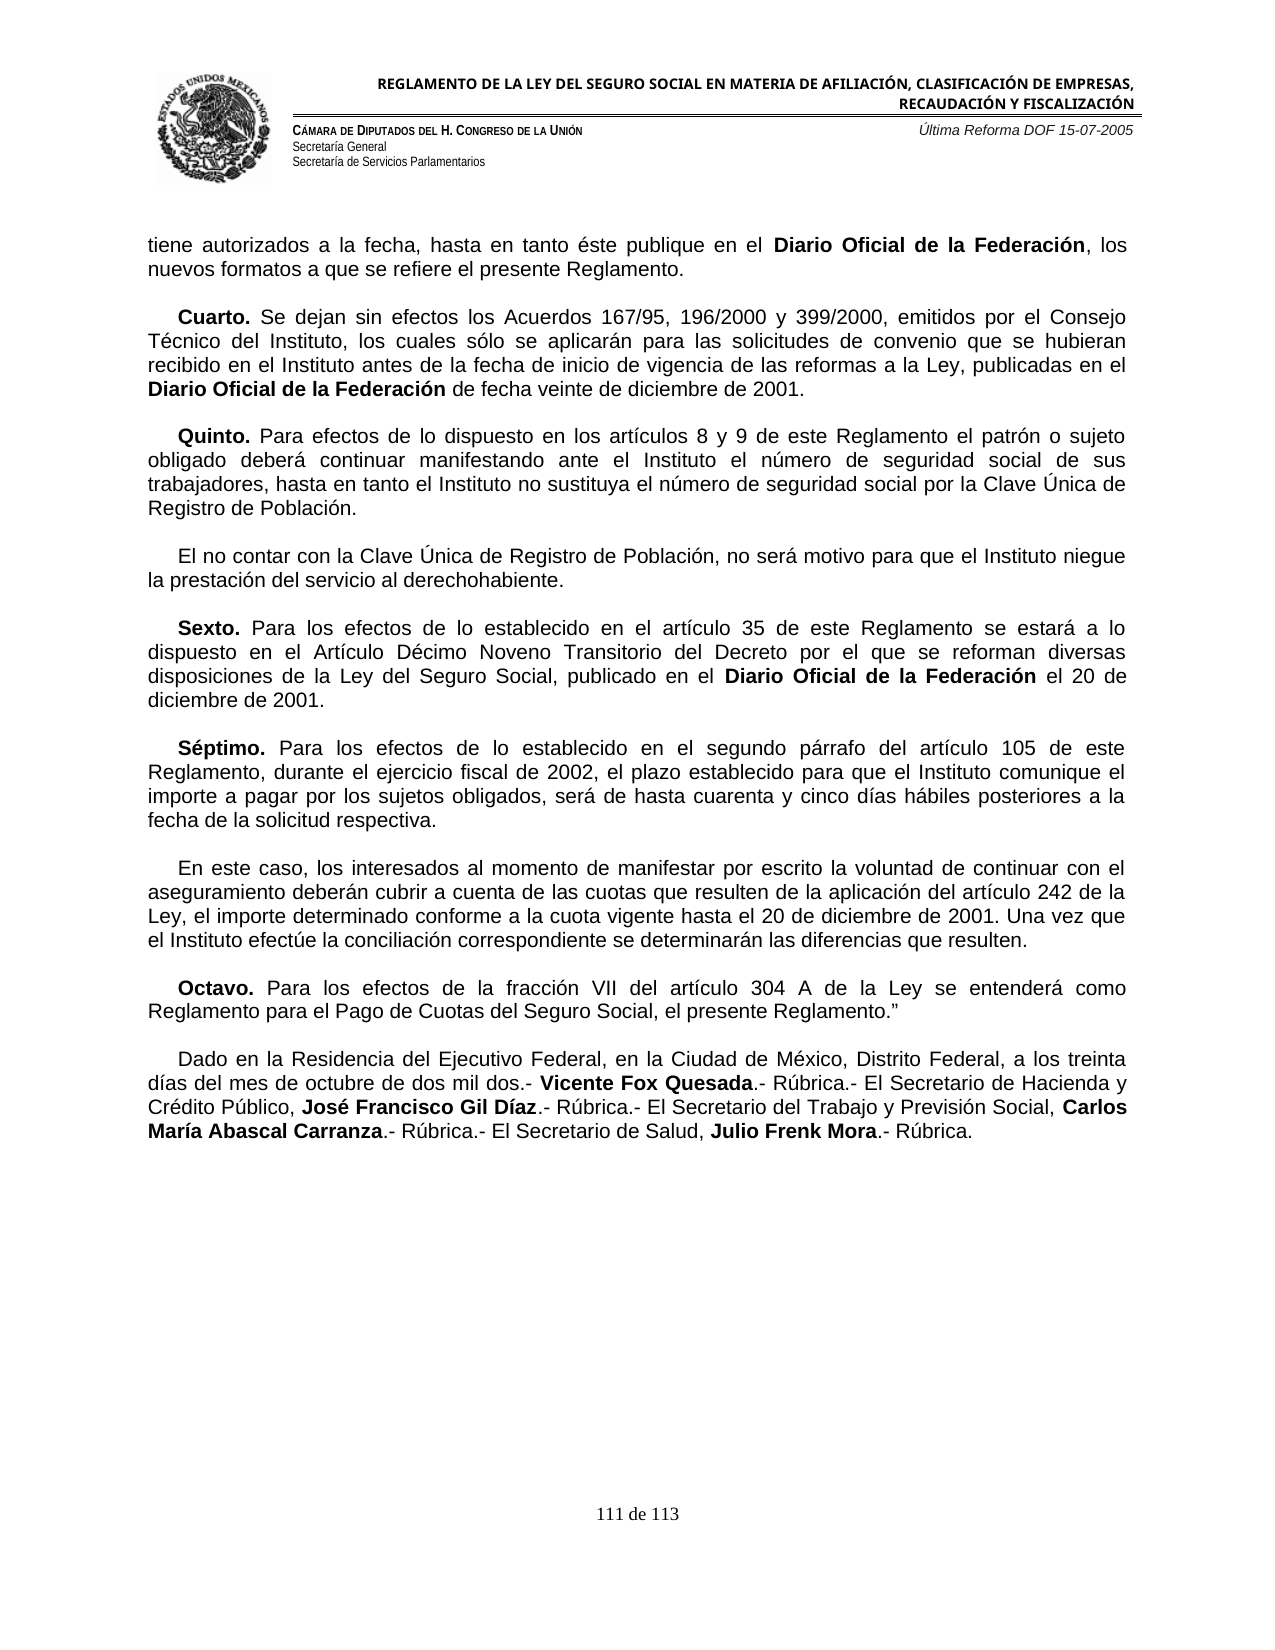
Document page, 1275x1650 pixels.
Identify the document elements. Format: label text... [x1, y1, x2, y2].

text tiene autorizados a la fecha, hasta en tanto éste publique en el Diario Oficial de la Federación, los nuevos formatos a que se refiere el presente Reglamento. [148, 233, 1127, 281]
text Octavo. Para los efectos de la fracción VII del artículo 304 A de la Ley se entenderá como Reglamento para el Pago de Cuotas del Seguro Social, el presente Reglamento.” [148, 975, 1127, 1023]
text Cuarto. Se dejan sin efectos los Acuerdos 167/95, 196/2000 y 399/2000, emitidos por el Consejo Técnico del Instituto, los cuales sólo se aplicarán para las solicitudes de convenio que se hubieran recibido en el Instituto antes de la fecha de inicio de vigencia de las reformas a la Ley, publicadas en el Diario Oficial de la Federación de fecha veinte de diciembre de 2001. [148, 304, 1127, 400]
text Séptimo. Para los efectos de lo establecido en el segundo párrafo del artículo 105 de este Reglamento, durante el ejercicio fiscal de 2002, el plazo establecido para que el Instituto comunique el importe a pagar por los sujetos obligados, será de hasta cuarenta y cinco días hábiles posteriores a la fecha de la solicitud respectiva. [148, 736, 1127, 832]
text Dado en la Residencia del Ejecutivo Federal, en la Ciudad de México, Distrito Federal, a los treinta días del mes de octubre de dos mil dos.- Vicente Fox Quesada.- Rúbrica.- El Secretario de Hacienda y Crédito Público, José Francisco Gil Díaz.- Rúbrica.- El Secretario del Trabajo y Previsión Social, Carlos María Abascal Carranza.- Rúbrica.- El Secretario de Salud, Julio Frenk Mora.- Rúbrica. [148, 1047, 1127, 1143]
text Quinto. Para efectos de lo dispuesto en los artículos 8 y 9 de este Reglamento el patrón o sujeto obligado deberá continuar manifestando ante el Instituto el número de seguridad social de sus trabajadores, hasta en tanto el Instituto no sustituya el número de seguridad social por la Clave Única de Registro de Población. [148, 424, 1127, 520]
text El no contar con la Clave Única de Registro de Población, no será motivo para que el Instituto niegue la prestación del servicio al derechohabiente. [148, 544, 1127, 592]
text Sexto. Para los efectos de lo establecido en el artículo 35 de este Reglamento se estará a lo dispuesto en el Artículo Décimo Noveno Transitorio del Decreto por el que se reforman diversas disposiciones de la Ley del Seguro Social, publicado en el Diario Oficial de la Federación el 20 de diciembre de 2001. [148, 616, 1127, 712]
text En este caso, los interesados al momento de manifestar por escrito la voluntad de continuar con el aseguramiento deberán cubrir a cuenta de las cuotas que resulten de la aplicación del artículo 242 de la Ley, el importe determinado conforme a la cuota vigente hasta el 20 de diciembre de 2001. Una vez que el Instituto efectúe la conciliación correspondiente se determinarán las diferencias que resulten. [148, 856, 1127, 951]
